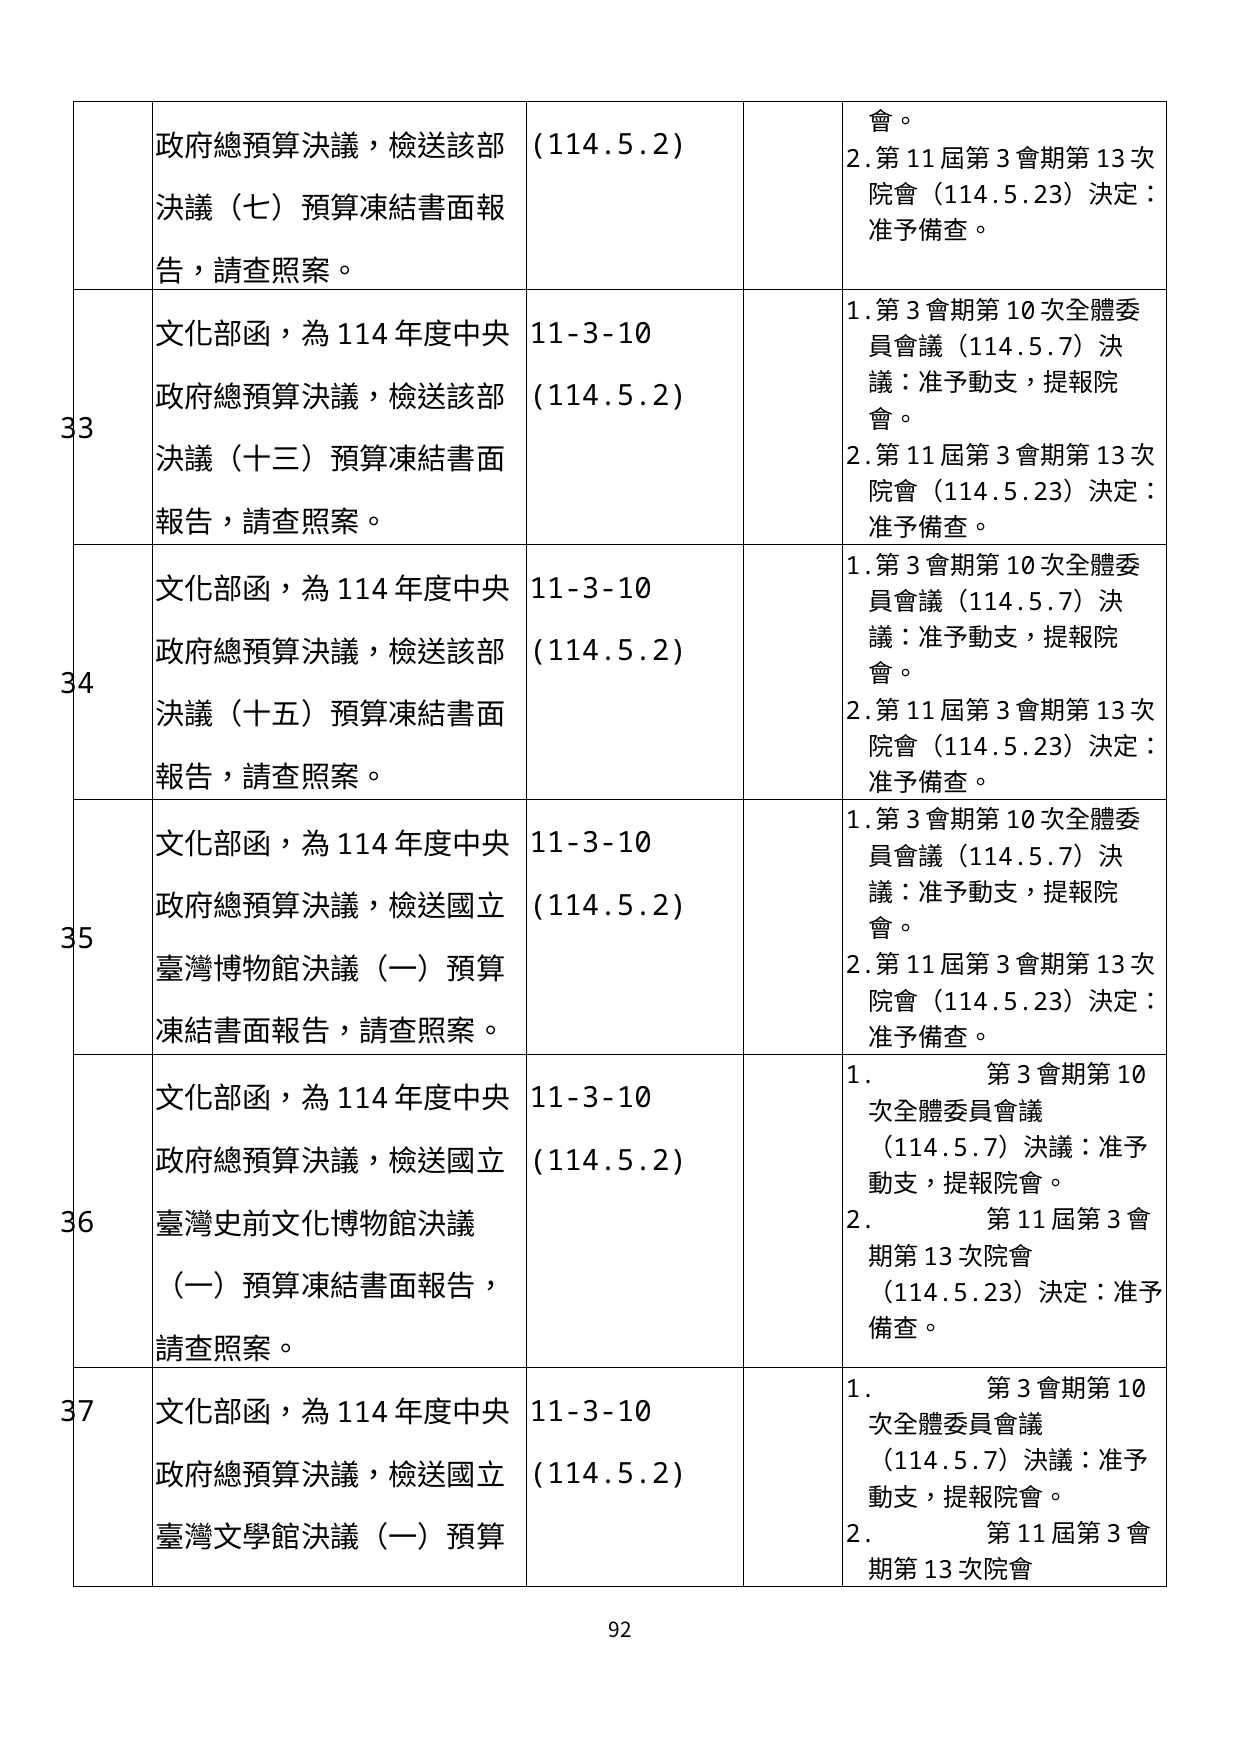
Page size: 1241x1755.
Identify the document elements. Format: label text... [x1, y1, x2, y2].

table_cell [744, 102, 842, 289]
table_cell [744, 290, 842, 544]
table_cell [744, 800, 842, 1054]
table_cell [74, 1055, 152, 1367]
table_cell 1.第3會期第10次全體委員會議（114.5.7）決議：准予動支，提報院會。 2.第11屆第3會期第13次院會（114.5.23）決定：准予備查。 [843, 545, 1166, 799]
table_cell 文化部函，為114年度中央政府總預算決議，檢送國立臺灣博物館決議（一）預算凍結書面報告，請查照案。 [153, 800, 526, 1054]
table_cell [74, 102, 152, 289]
table_cell [74, 545, 152, 799]
table_cell 1.第3會期第10次全體委員會議（114.5.7）決議：准予動支，提報院會。 2.第11屆第3會期第13次院會（114.5.23）決定：准予備查。 [843, 290, 1166, 544]
table_cell 文化部函，為114年度中央政府總預算決議，檢送國立臺灣史前文化博物館決議（一）預算凍結書面報告，請查照案。 [153, 1055, 526, 1367]
table_cell 11-3-10 (114.5.2) [527, 1055, 743, 1367]
table_cell 第3會期第10次全體委員會議（114.5.7）決議：准予動支，提報院會。 第11屆第3會期第13次院會（114.5.23）決定：准予備查。 [843, 1055, 1166, 1367]
table_cell 政府總預算決議，檢送該部決議（七）預算凍結書面報告，請查照案。 [153, 102, 526, 289]
table_cell [744, 1368, 842, 1586]
table_cell [744, 545, 842, 799]
table_cell 11-3-10 (114.5.2) [527, 800, 743, 1054]
table_cell 11-3-10 (114.5.2) [527, 1368, 743, 1586]
table_cell 文化部函，為114年度中央政府總預算決議，檢送國立臺灣文學館決議（一）預算 [153, 1368, 526, 1586]
table_cell 11-3-10 (114.5.2) [527, 290, 743, 544]
table_cell 11-3-10 (114.5.2) [527, 545, 743, 799]
table_cell 文化部函，為114年度中央政府總預算決議，檢送該部決議（十五）預算凍結書面報告，請查照案。 [153, 545, 526, 799]
table_cell [744, 1055, 842, 1367]
table_cell 第3會期第10次全體委員會議（114.5.7）決議：准予動支，提報院會。 第11屆第3會期第13次院會 [843, 1368, 1166, 1586]
table_cell 文化部函，為114年度中央政府總預算決議，檢送該部決議（十三）預算凍結書面報告，請查照案。 [153, 290, 526, 544]
table_cell 會。 2.第11屆第3會期第13次院會（114.5.23）決定：准予備查。 [843, 102, 1166, 289]
table_cell 1.第3會期第10次全體委員會議（114.5.7）決議：准予動支，提報院會。 2.第11屆第3會期第13次院會（114.5.23）決定：准予備查。 [843, 800, 1166, 1054]
table_cell [74, 290, 152, 544]
table_cell (114.5.2) [527, 102, 743, 289]
table_cell [74, 1368, 152, 1586]
table_cell [74, 800, 152, 1054]
